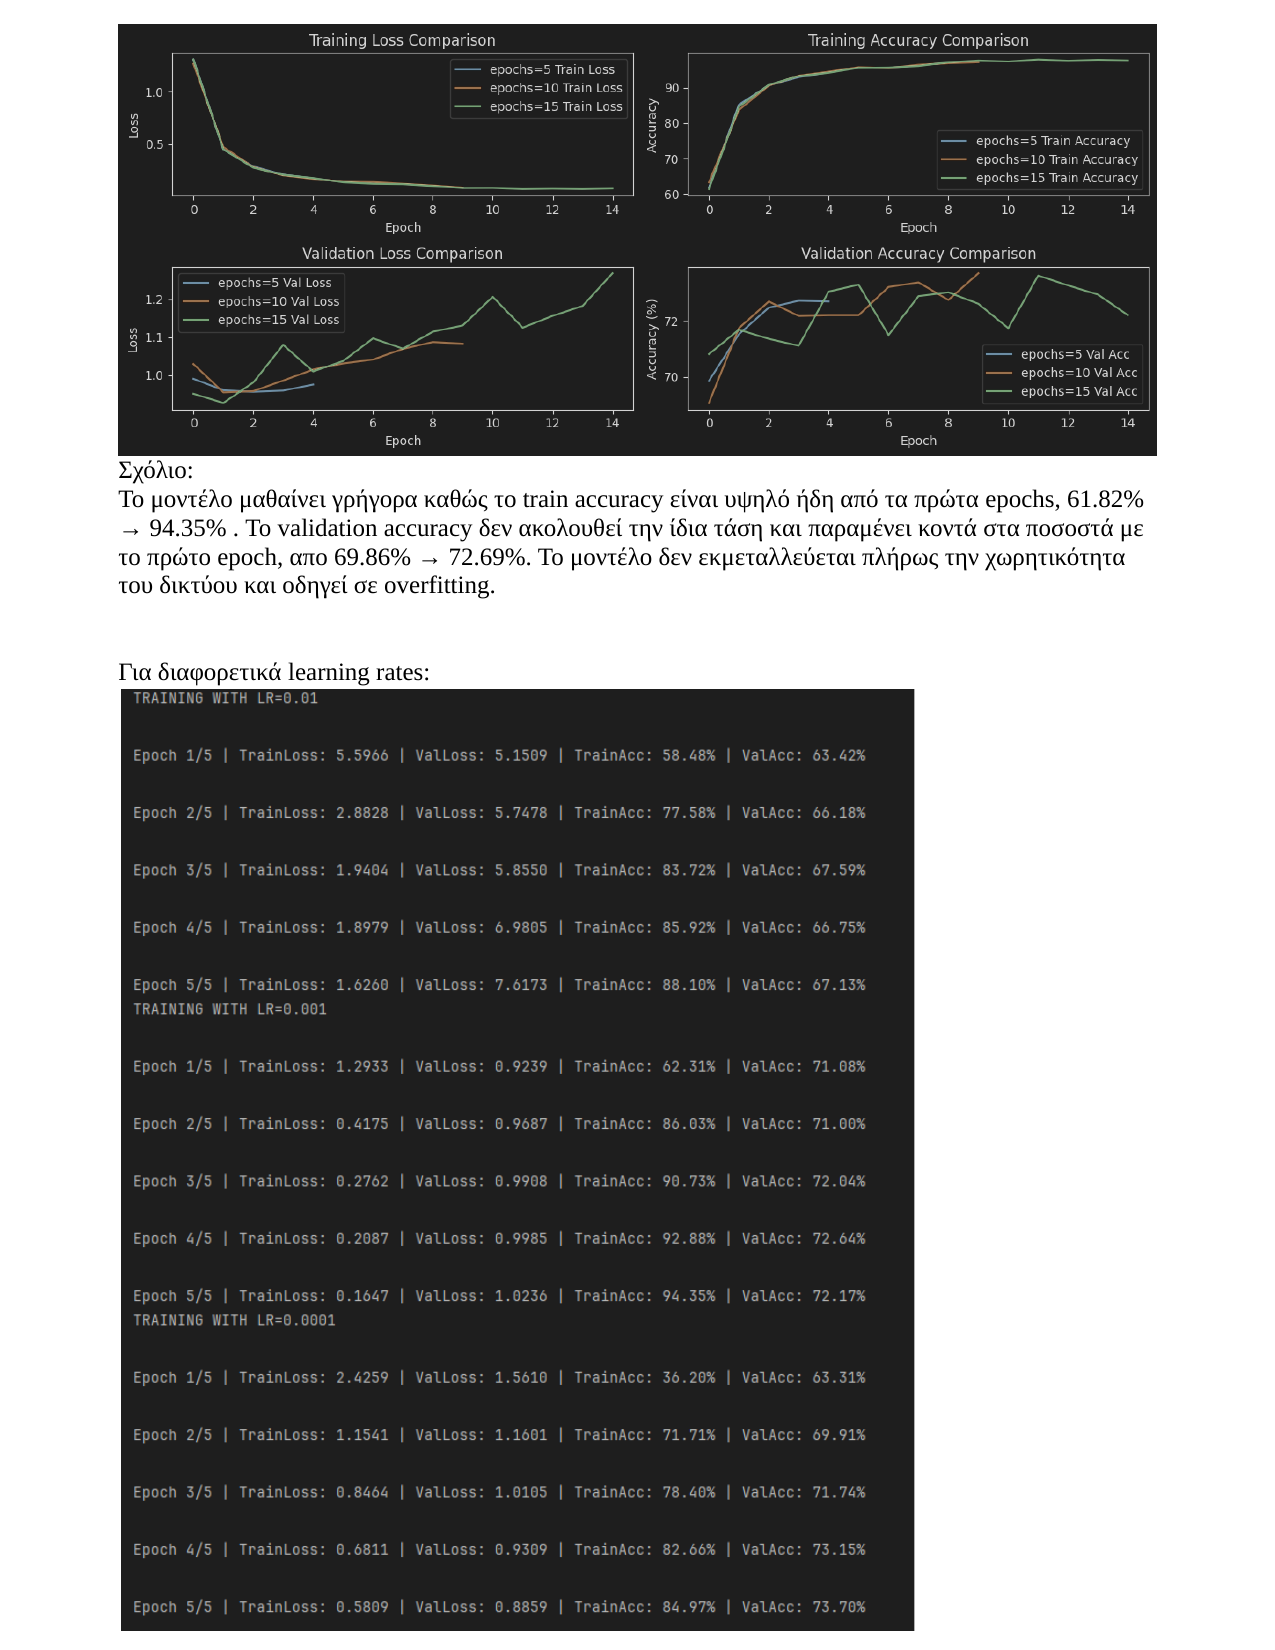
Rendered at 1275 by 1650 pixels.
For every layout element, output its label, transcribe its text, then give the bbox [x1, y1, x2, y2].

picture [121, 689, 915, 1631]
picture [118, 24, 1157, 456]
text Για διαφορετικά learning rates: [118, 657, 1157, 685]
text Σχόλιο: [118, 456, 1157, 484]
text Το μοντέλο μαθαίνει γρήγορα καθώς το train accuracy είναι υψηλό ήδη από τα πρώτα epochs, 61.82% → 94.35% . Το validation accuracy δεν ακολουθεί την ίδια τάση και παραμένει κοντά στα ποσοστά με το πρώτο epoch, απο 69.86% → 72.69%. Το μοντέλο δεν εκμεταλλεύεται πλήρως την χωρητικότητα του δικτύου και οδηγεί σε overfitting. [118, 484, 1157, 599]
